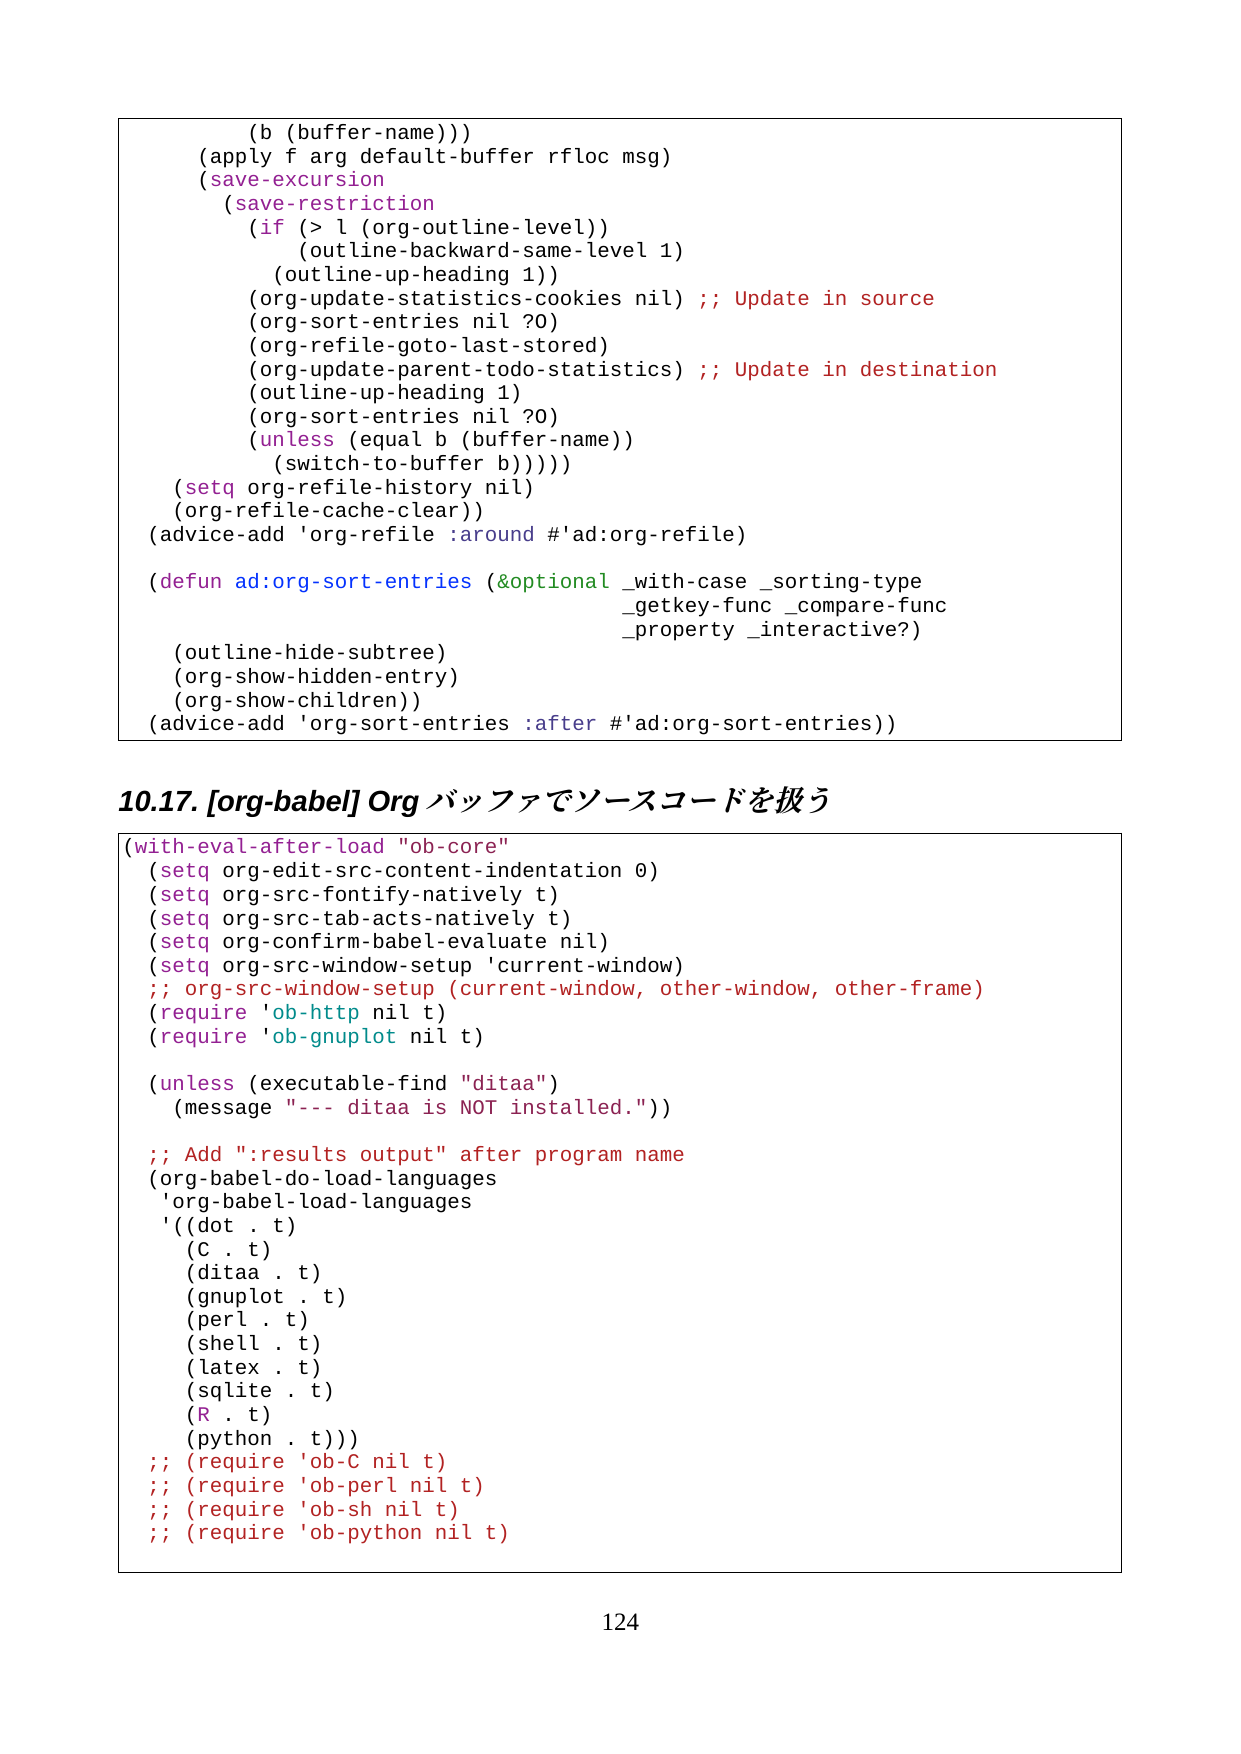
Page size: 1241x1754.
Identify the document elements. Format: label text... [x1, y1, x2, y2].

text (ditaa . t) [119, 1258, 1121, 1282]
text (R . t) [119, 1400, 1121, 1424]
text ;; org-src-window-setup (current-window, other-window, other-frame) [119, 974, 1121, 998]
text (shell . t) [119, 1329, 1121, 1353]
text (if (> l (org-outline-level)) [119, 213, 1121, 236]
text (org-sort-entries nil ?O) [119, 307, 1121, 331]
text _property _interactive?) [119, 615, 1121, 638]
text (org-update-statistics-cookies nil) ;; Update in source [119, 284, 1121, 307]
text _getkey-func _compare-func [119, 591, 1121, 615]
text (C . t) [119, 1234, 1121, 1258]
text (outline-backward-same-level 1) [119, 236, 1121, 260]
text (apply f arg default-buffer rfloc msg) [119, 142, 1121, 165]
text (org-refile-cache-clear)) [119, 496, 1121, 520]
text (require 'ob-gnuplot nil t) [119, 1022, 1121, 1045]
text (message "--- ditaa is NOT installed.")) [119, 1093, 1121, 1116]
text (org-show-hidden-entry) [119, 662, 1121, 686]
text (setq org-src-fontify-natively t) [119, 880, 1121, 903]
text (save-restriction [119, 189, 1121, 213]
text (outline-hide-subtree) [119, 638, 1121, 662]
text (org-sort-entries nil ?O) [119, 402, 1121, 426]
text (unless (executable-find "ditaa") [119, 1069, 1121, 1093]
text (gnuplot . t) [119, 1282, 1121, 1306]
text (outline-up-heading 1) [119, 378, 1121, 402]
text (org-babel-do-load-languages [119, 1164, 1121, 1187]
text (save-excursion [119, 165, 1121, 189]
text (latex . t) [119, 1353, 1121, 1376]
text (switch-to-buffer b))))) [119, 449, 1121, 473]
text (with-eval-after-load "ob-core" [119, 834, 1121, 856]
text (org-show-children)) [119, 686, 1121, 709]
text (perl . t) [119, 1306, 1121, 1329]
text (setq org-refile-history nil) [119, 473, 1121, 496]
text (unless (equal b (buffer-name)) [119, 426, 1121, 449]
subtitle [org-babel] Orgバッファでソースコードを扱う [118, 778, 1122, 820]
text ;; Add ":results output" after program name [119, 1140, 1121, 1164]
text (setq org-src-tab-acts-natively t) [119, 903, 1121, 927]
text (b (buffer-name))) [119, 119, 1121, 142]
text ;; (require 'ob-sh nil t) [119, 1495, 1121, 1518]
text (advice-add 'org-sort-entries :after #'ad:org-sort-entries)) [119, 709, 1121, 740]
text ;; (require 'ob-C nil t) [119, 1447, 1121, 1471]
text (outline-up-heading 1)) [119, 260, 1121, 284]
text (defun ad:org-sort-entries (&optional _with-case _sorting-type [119, 567, 1121, 591]
text (setq org-edit-src-content-indentation 0) [119, 856, 1121, 880]
text '((dot . t) [119, 1211, 1121, 1234]
text (setq org-src-window-setup 'current-window) [119, 951, 1121, 974]
text (require 'ob-http nil t) [119, 998, 1121, 1022]
text 'org-babel-load-languages [119, 1187, 1121, 1211]
text (sqlite . t) [119, 1376, 1121, 1400]
text (python . t))) [119, 1424, 1121, 1447]
text (org-refile-goto-last-stored) [119, 331, 1121, 354]
text (org-update-parent-todo-statistics) ;; Update in destination [119, 354, 1121, 378]
text (setq org-confirm-babel-evaluate nil) [119, 927, 1121, 951]
text ;; (require 'ob-python nil t) [119, 1518, 1121, 1542]
text (advice-add 'org-refile :around #'ad:org-refile) [119, 520, 1121, 544]
text ;; (require 'ob-perl nil t) [119, 1471, 1121, 1495]
